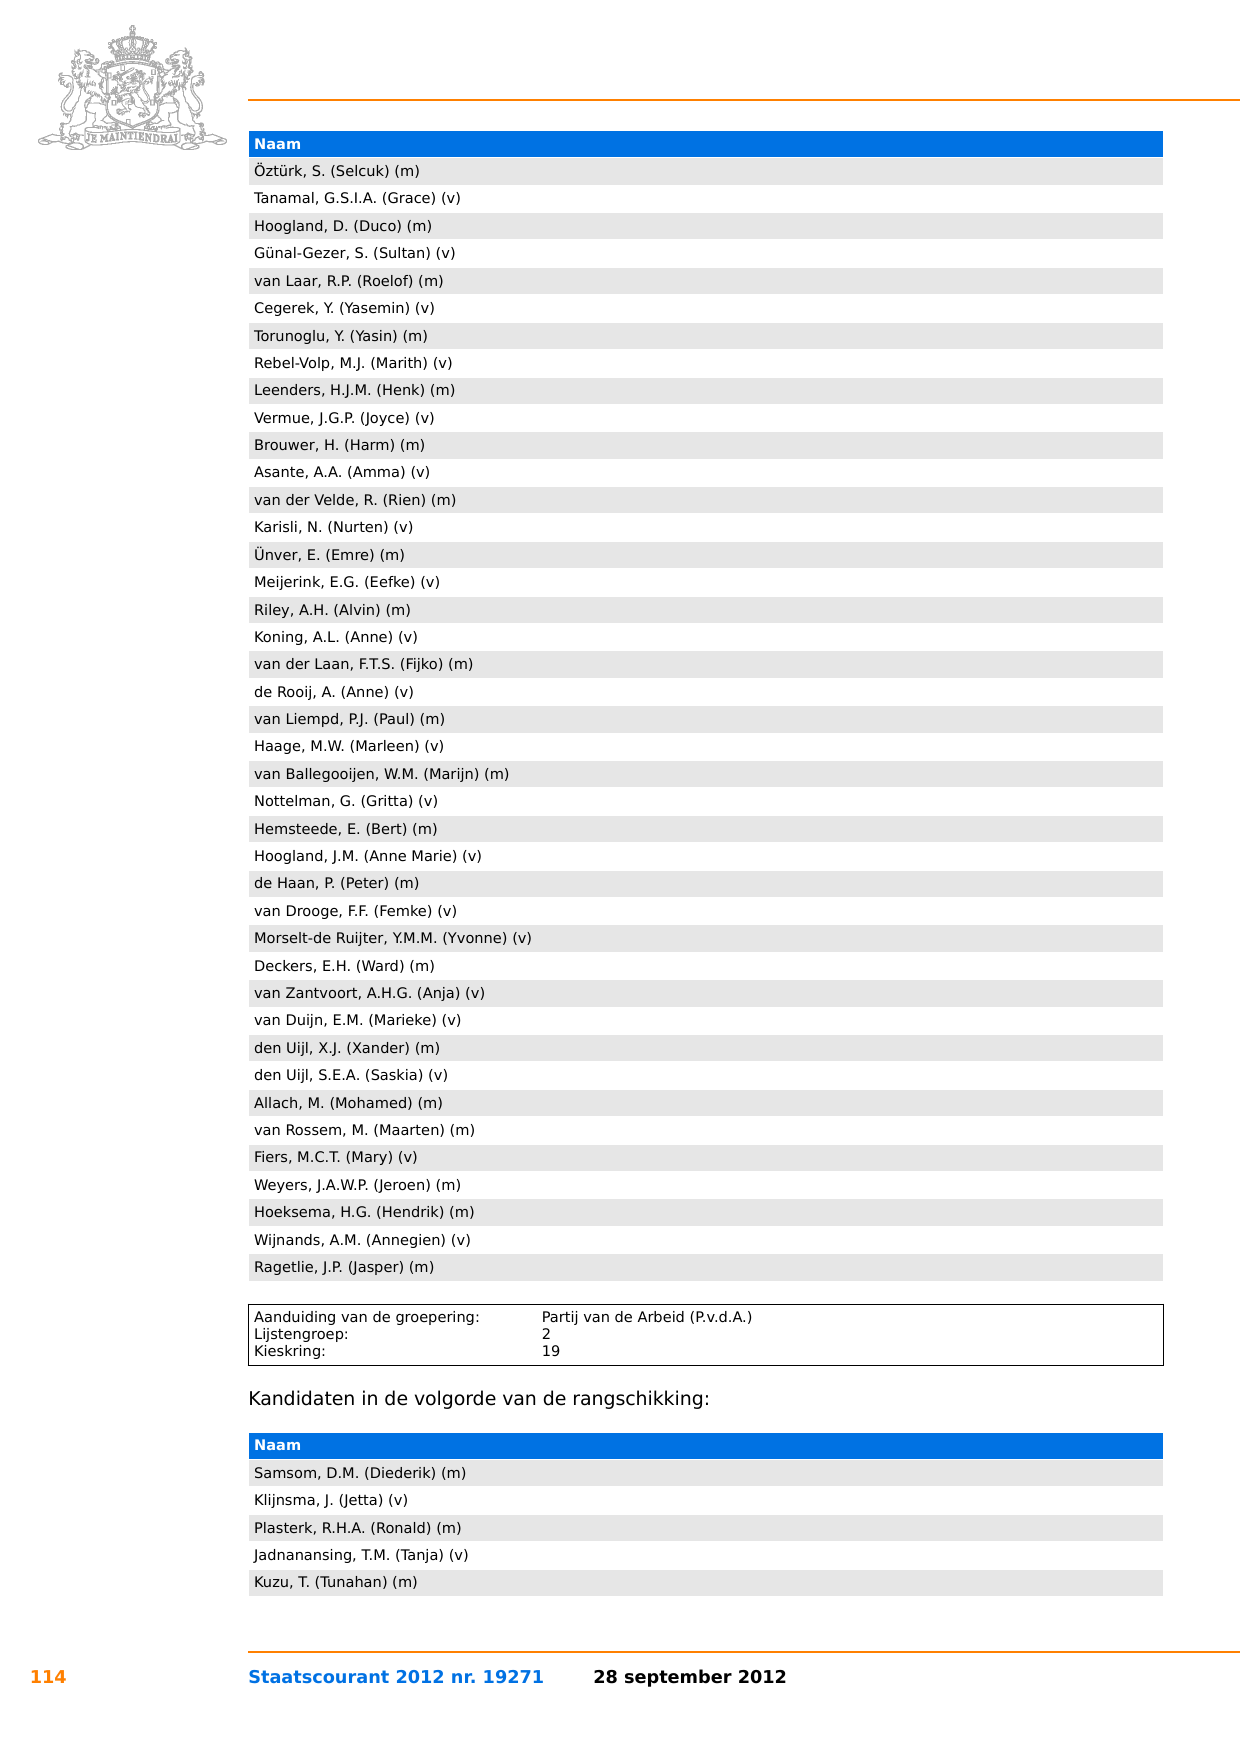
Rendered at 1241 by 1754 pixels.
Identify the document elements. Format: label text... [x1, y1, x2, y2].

table_cell de Rooij, A. (Anne) (v) [249, 679, 1163, 705]
table_cell Morselt-de Ruijter, Y.M.M. (Yvonne) (v) [249, 925, 1163, 952]
table_cell van Liempd, P.J. (Paul) (m) [249, 706, 1163, 733]
table_cell Allach, M. (Mohamed) (m) [249, 1090, 1163, 1116]
table_cell van Drooge, F.F. (Femke) (v) [249, 898, 1163, 924]
table_cell Brouwer, H. (Harm) (m) [249, 432, 1163, 459]
table_cell Fiers, M.C.T. (Mary) (v) [249, 1145, 1163, 1171]
table_cell Meijerink, E.G. (Eefke) (v) [249, 569, 1163, 596]
table_cell Jadnanansing, T.M. (Tanja) (v) [249, 1542, 1163, 1568]
table_cell van Zantvoort, A.H.G. (Anja) (v) [249, 980, 1163, 1007]
table_cell Hemsteede, E. (Bert) (m) [249, 816, 1163, 842]
table_cell Günal-Gezer, S. (Sultan) (v) [249, 241, 1163, 267]
table_cell den Uijl, S.E.A. (Saskia) (v) [249, 1063, 1163, 1089]
table_cell de Haan, P. (Peter) (m) [249, 871, 1163, 897]
table_header Aanduiding van de groepering: [249, 1305, 536, 1326]
table_cell Hoogland, D. (Duco) (m) [249, 213, 1163, 239]
table_cell Kieskring: [249, 1343, 536, 1365]
table_cell Deckers, E.H. (Ward) (m) [249, 953, 1163, 979]
table_cell Koning, A.L. (Anne) (v) [249, 624, 1163, 650]
picture [38, 25, 227, 150]
table_cell van Duijn, E.M. (Marieke) (v) [249, 1008, 1163, 1034]
table_cell van der Velde, R. (Rien) (m) [249, 487, 1163, 513]
table_cell Leenders, H.J.M. (Henk) (m) [249, 378, 1163, 404]
table_cell Riley, A.H. (Alvin) (m) [249, 597, 1163, 623]
table_cell Lijstengroep: [249, 1326, 536, 1343]
table_header Partij van de Arbeid (P.v.d.A.) [536, 1305, 1163, 1326]
table_cell Klijnsma, J. (Jetta) (v) [249, 1488, 1163, 1514]
table_cell Tanamal, G.S.I.A. (Grace) (v) [249, 186, 1163, 212]
table_cell Ünver, E. (Emre) (m) [249, 542, 1163, 568]
table_cell van Ballegooijen, W.M. (Marijn) (m) [249, 761, 1163, 787]
table_cell Nottelman, G. (Gritta) (v) [249, 789, 1163, 815]
table_cell Hoogland, J.M. (Anne Marie) (v) [249, 843, 1163, 869]
table_cell van Laar, R.P. (Roelof) (m) [249, 268, 1163, 294]
table_cell den Uijl, X.J. (Xander) (m) [249, 1035, 1163, 1061]
table_cell Torunoglu, Y. (Yasin) (m) [249, 323, 1163, 349]
table_cell Plasterk, R.H.A. (Ronald) (m) [249, 1515, 1163, 1541]
table_cell 2 [536, 1326, 804, 1343]
table_header Naam [249, 131, 1163, 157]
table_header Naam [249, 1433, 1163, 1459]
table_cell [804, 1326, 1163, 1343]
table_cell Kuzu, T. (Tunahan) (m) [249, 1570, 1163, 1596]
table_cell Asante, A.A. (Amma) (v) [249, 460, 1163, 486]
table_cell Cegerek, Y. (Yasemin) (v) [249, 295, 1163, 322]
table_cell Wijnands, A.M. (Annegien) (v) [249, 1227, 1163, 1253]
table_cell van Rossem, M. (Maarten) (m) [249, 1117, 1163, 1143]
table_cell Karisli, N. (Nurten) (v) [249, 515, 1163, 541]
table_cell Ragetlie, J.P. (Jasper) (m) [249, 1254, 1163, 1281]
table_cell Haage, M.W. (Marleen) (v) [249, 734, 1163, 760]
table_cell Weyers, J.A.W.P. (Jeroen) (m) [249, 1172, 1163, 1198]
text Kandidaten in de volgorde van de rangschikking: [248, 1388, 1163, 1410]
table_cell [804, 1343, 1163, 1365]
table_cell Öztürk, S. (Selcuk) (m) [249, 158, 1163, 185]
table_cell Rebel-Volp, M.J. (Marith) (v) [249, 350, 1163, 376]
table_cell van der Laan, F.T.S. (Fijko) (m) [249, 651, 1163, 678]
table_cell Hoeksema, H.G. (Hendrik) (m) [249, 1199, 1163, 1226]
table_cell Samsom, D.M. (Diederik) (m) [249, 1460, 1163, 1486]
table_cell Vermue, J.G.P. (Joyce) (v) [249, 405, 1163, 431]
table_cell 19 [536, 1343, 804, 1365]
